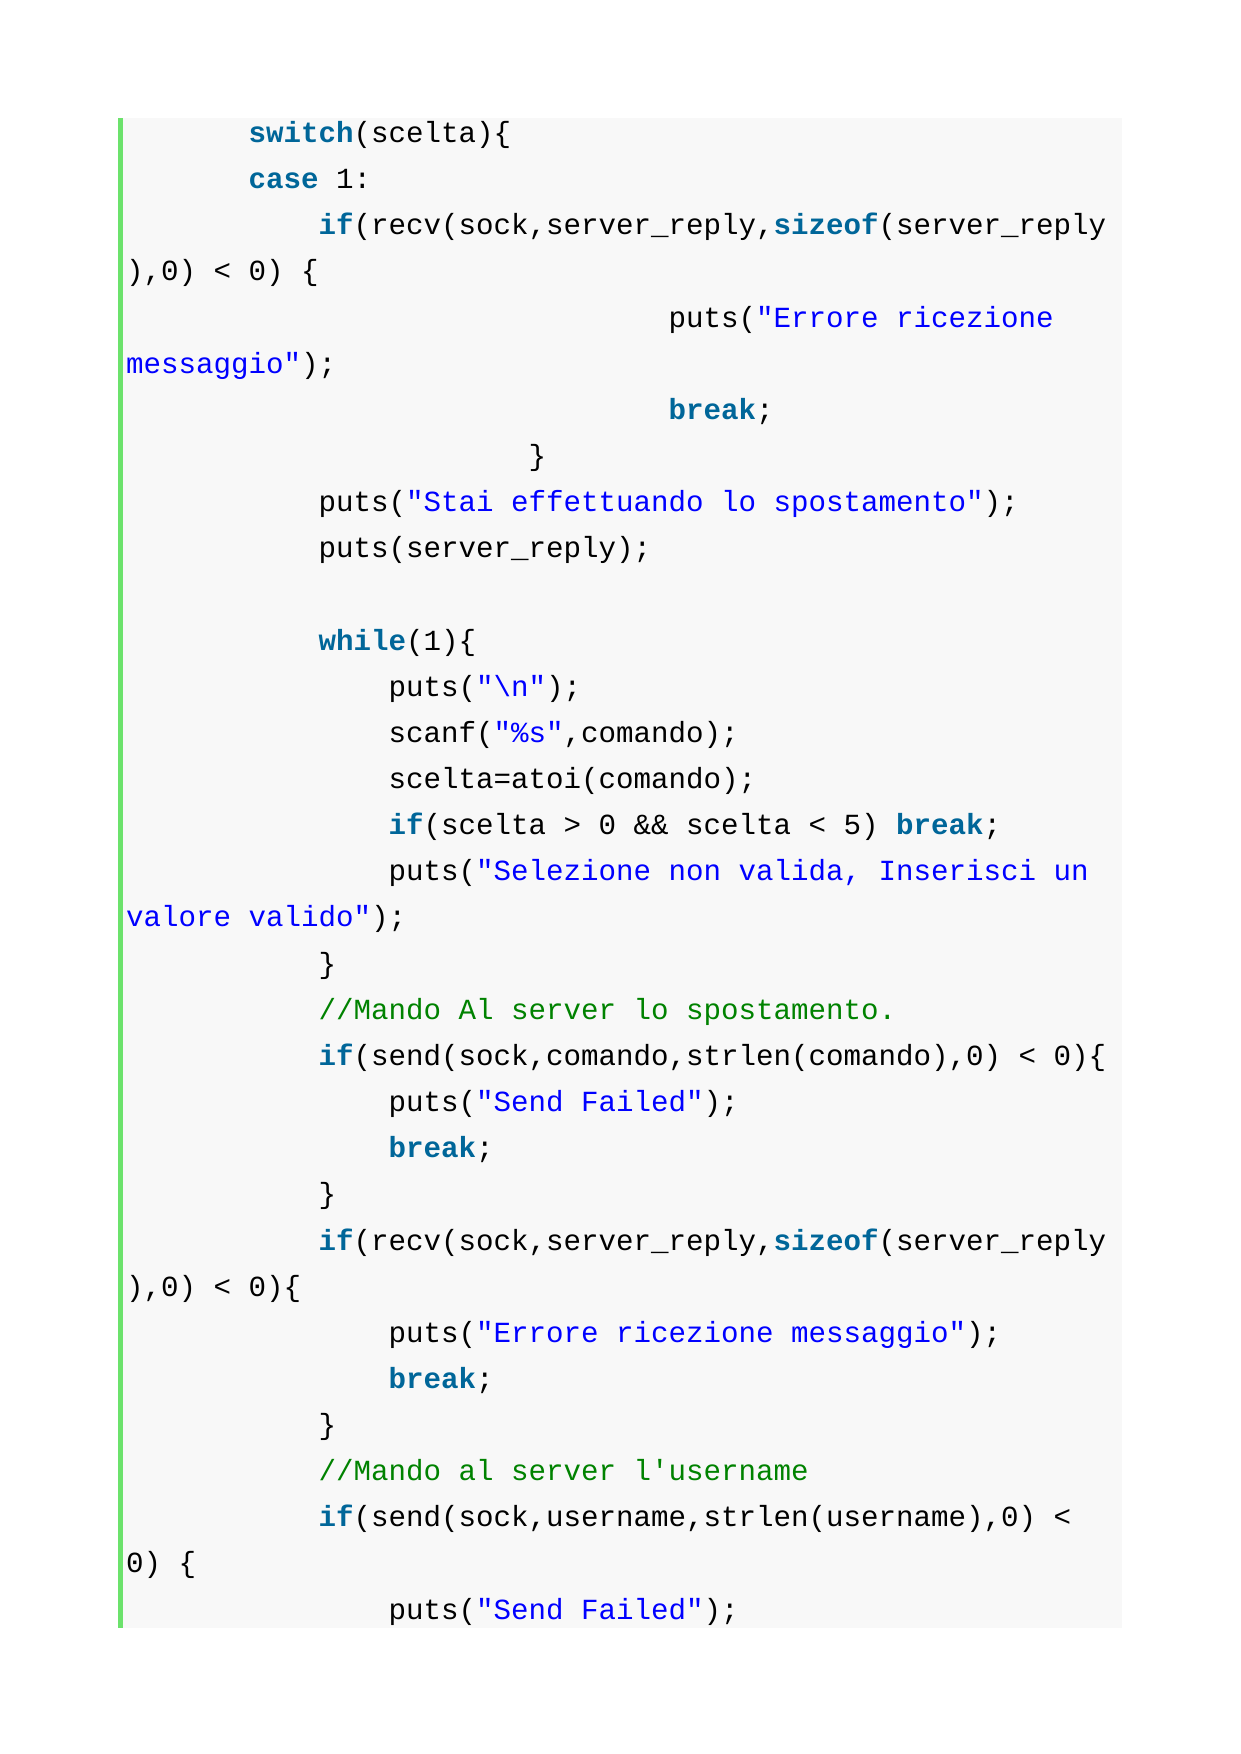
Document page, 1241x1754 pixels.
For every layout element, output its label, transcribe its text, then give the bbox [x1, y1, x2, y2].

text puts("Stai effettuando lo spostamento"); [123, 487, 1122, 520]
text puts("Errore ricezione messaggio"); [123, 303, 1122, 382]
text break; [123, 395, 1122, 428]
text case 1: [123, 164, 1122, 197]
text } [123, 1179, 1122, 1212]
text scanf("%s",comando); [123, 718, 1122, 751]
text //Mando Al server lo spostamento. [123, 995, 1122, 1028]
text puts("Send Failed"); [123, 1087, 1122, 1120]
text puts("Errore ricezione messaggio"); [123, 1318, 1122, 1351]
text puts(server_reply); [123, 533, 1122, 566]
text if(send(sock,comando,strlen(comando),0) < 0){ [123, 1041, 1122, 1074]
text if(scelta > 0 && scelta < 5) break; [123, 810, 1122, 843]
text puts("\n"); [123, 672, 1122, 705]
text if(recv(sock,server_reply,sizeof(server_reply),0) < 0){ [123, 1226, 1122, 1305]
text } [123, 949, 1122, 982]
text puts("Selezione non valida, Inserisci un valore valido"); [123, 856, 1122, 936]
text } [123, 441, 1122, 474]
text //Mando al server l'username [123, 1456, 1122, 1489]
text break; [123, 1133, 1122, 1166]
text } [123, 1410, 1122, 1443]
text if(send(sock,username,strlen(username),0) < 0) { [123, 1502, 1122, 1582]
text if(recv(sock,server_reply,sizeof(server_reply),0) < 0) { [123, 210, 1122, 289]
text scelta=atoi(comando); [123, 764, 1122, 797]
text puts("Send Failed"); [123, 1595, 1122, 1628]
text switch(scelta){ [123, 118, 1122, 151]
text break; [123, 1364, 1122, 1397]
text while(1){ [123, 626, 1122, 659]
